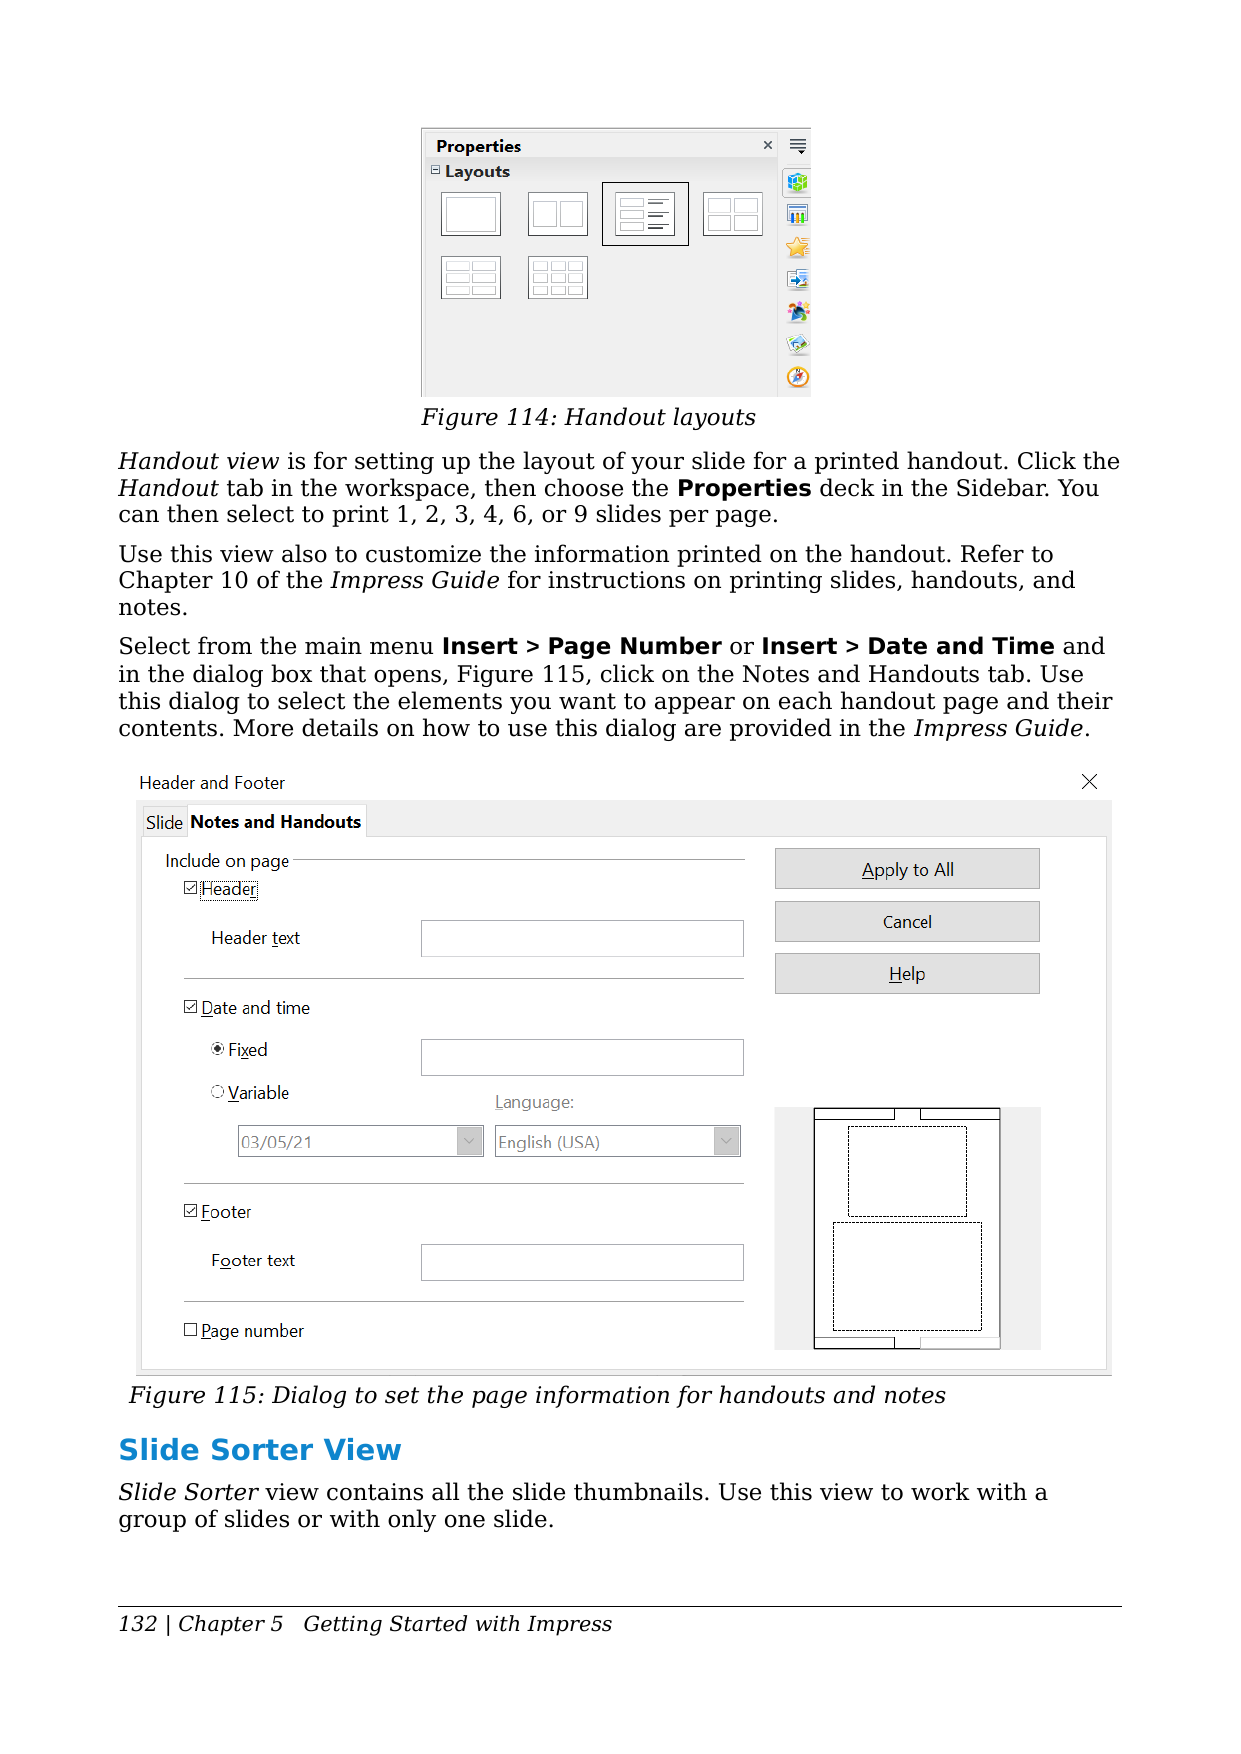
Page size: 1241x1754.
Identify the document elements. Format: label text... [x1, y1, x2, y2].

text Figure 9: Handout layouts [421, 404, 819, 430]
text Use this view also to customize the information printed on the handout. Refer to Chapter 10 of the Impress Guide for instructions on printing slides, handouts, and notes. [118, 541, 1122, 621]
subtitle Slide Sorter View [118, 1433, 1122, 1467]
text Handout view is for setting up the layout of your slide for a printed handout. Click the Handout tab in the workspace, then choose the Properties deck in the Sidebar. You can then select to print 1, 2, 3, 4, 6, or 9 slides per page. [118, 401, 1122, 528]
picture [136, 766, 1112, 1376]
text Figure 10: Dialog to set the page information for handouts and notes [129, 1382, 1111, 1408]
text Select from the main menu Insert > Page Number or Insert > Date and Time and in the dialog box that opens, Figure 10, click on the Notes and Handouts tab. Use this dialog to select the elements you want to appear on each handout page and their contents. More details on how to use this dialog are provided in the Impress Guide. [118, 633, 1122, 741]
text Slide Sorter view contains all the slide thumbnails. Use this view to work with a group of slides or with only one slide. [118, 1479, 1122, 1532]
picture [421, 126, 811, 397]
